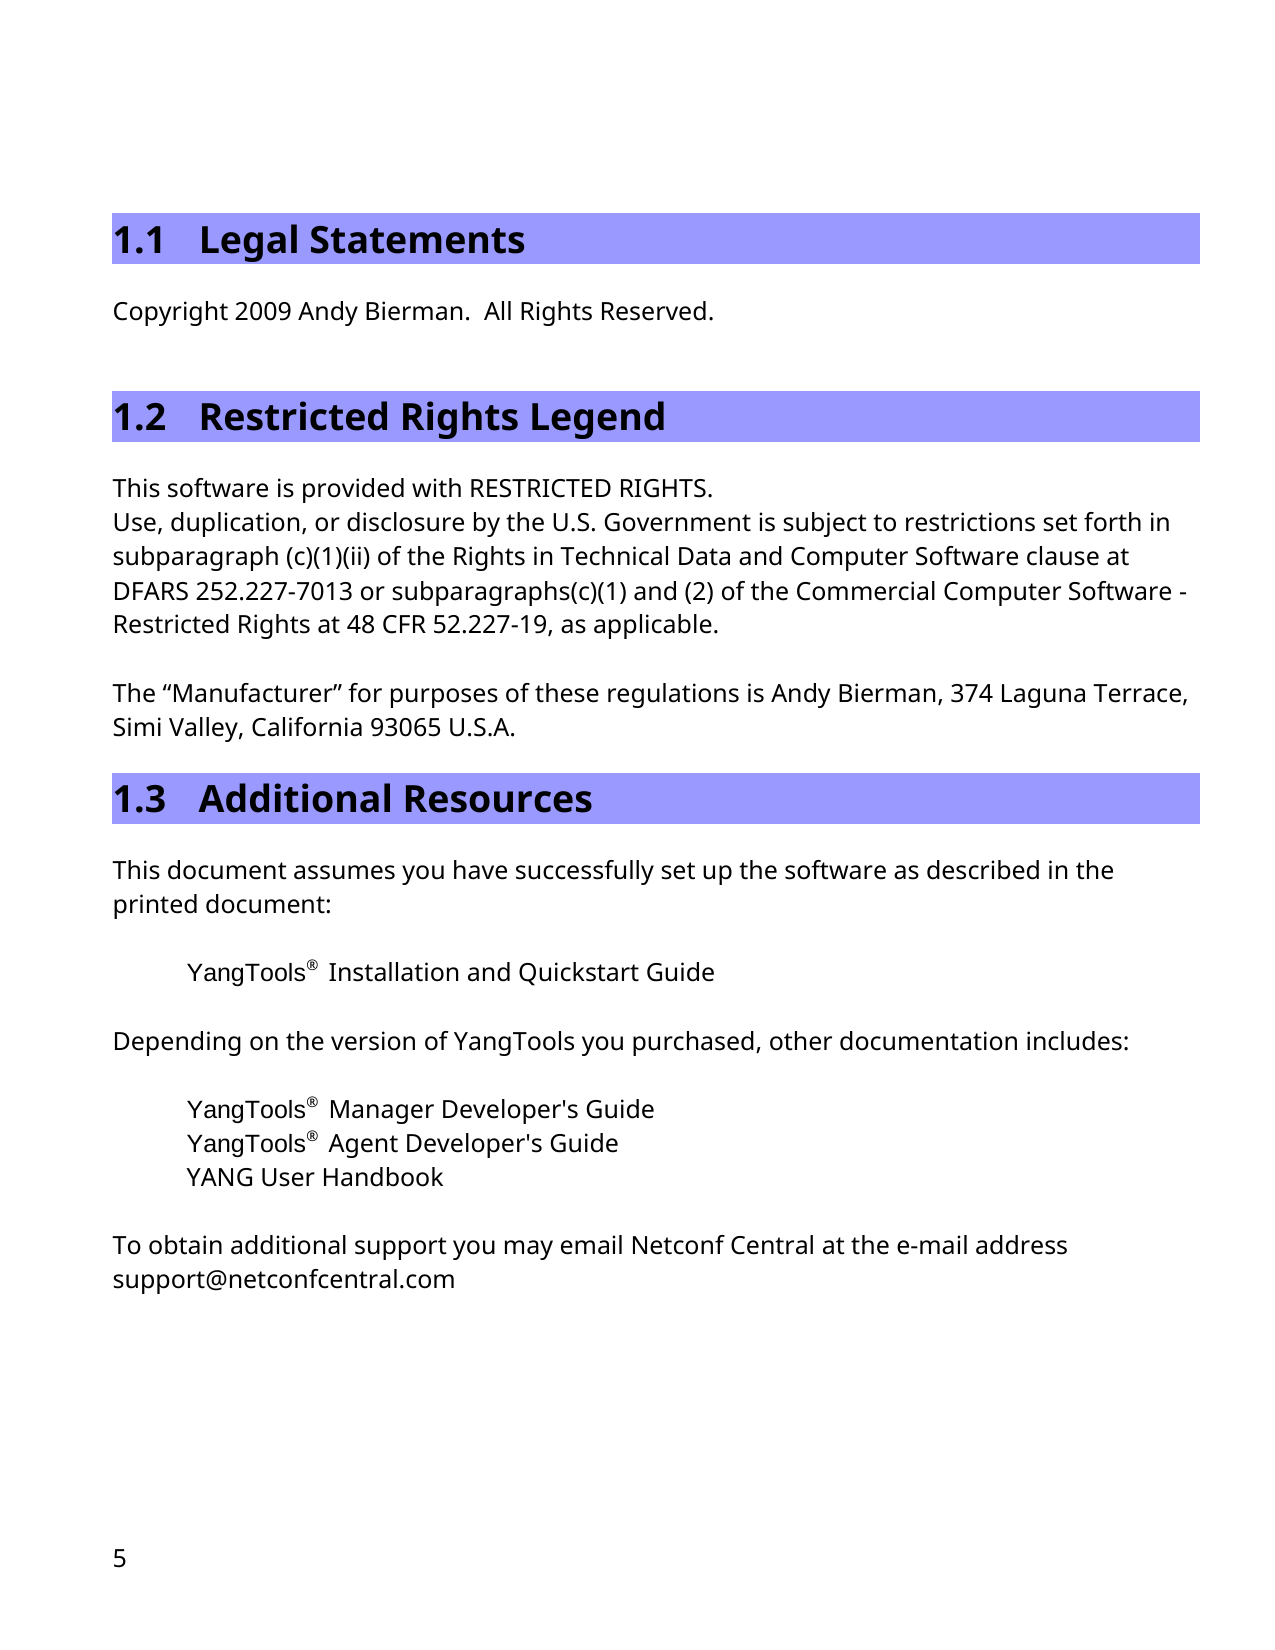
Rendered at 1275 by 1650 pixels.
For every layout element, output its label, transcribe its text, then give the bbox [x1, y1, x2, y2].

text This document assumes you have successfully set up the software as described in the printed document: [112, 853, 1200, 921]
text YangTools® Installation and Quickstart Guide [112, 955, 1200, 989]
text To obtain additional support you may email Netconf Central at the e-mail address support@netconfcentral.com [112, 1227, 1200, 1296]
subtitle Restricted Rights Legend [112, 391, 1200, 442]
text Use, duplication, or disclosure by the U.S. Government is subject to restrictions set forth in subparagraph (c)(1)(ii) of the Rights in Technical Data and Computer Software clause at DFARS 252.227-7013 or subparagraphs(c)(1) and (2) of the Commercial Computer Software - Restricted Rights at 48 CFR 52.227-19, as applicable. [112, 505, 1200, 641]
subtitle Additional Resources [112, 773, 1200, 824]
text This software is provided with RESTRICTED RIGHTS. [112, 471, 1200, 505]
text YangTools® Agent Developer's Guide [112, 1125, 1200, 1159]
text Copyright 2009 Andy Bierman. All Rights Reserved. [112, 293, 1200, 327]
text YANG User Handbook [112, 1159, 1200, 1193]
subtitle Legal Statements [112, 213, 1200, 264]
text Depending on the version of YangTools you purchased, other documentation includes: [112, 1023, 1200, 1057]
text The “Manufacturer” for purposes of these regulations is Andy Bierman, 374 Laguna Terrace, Simi Valley, California 93065 U.S.A. [112, 675, 1200, 743]
text YangTools® Manager Developer's Guide [112, 1091, 1200, 1125]
